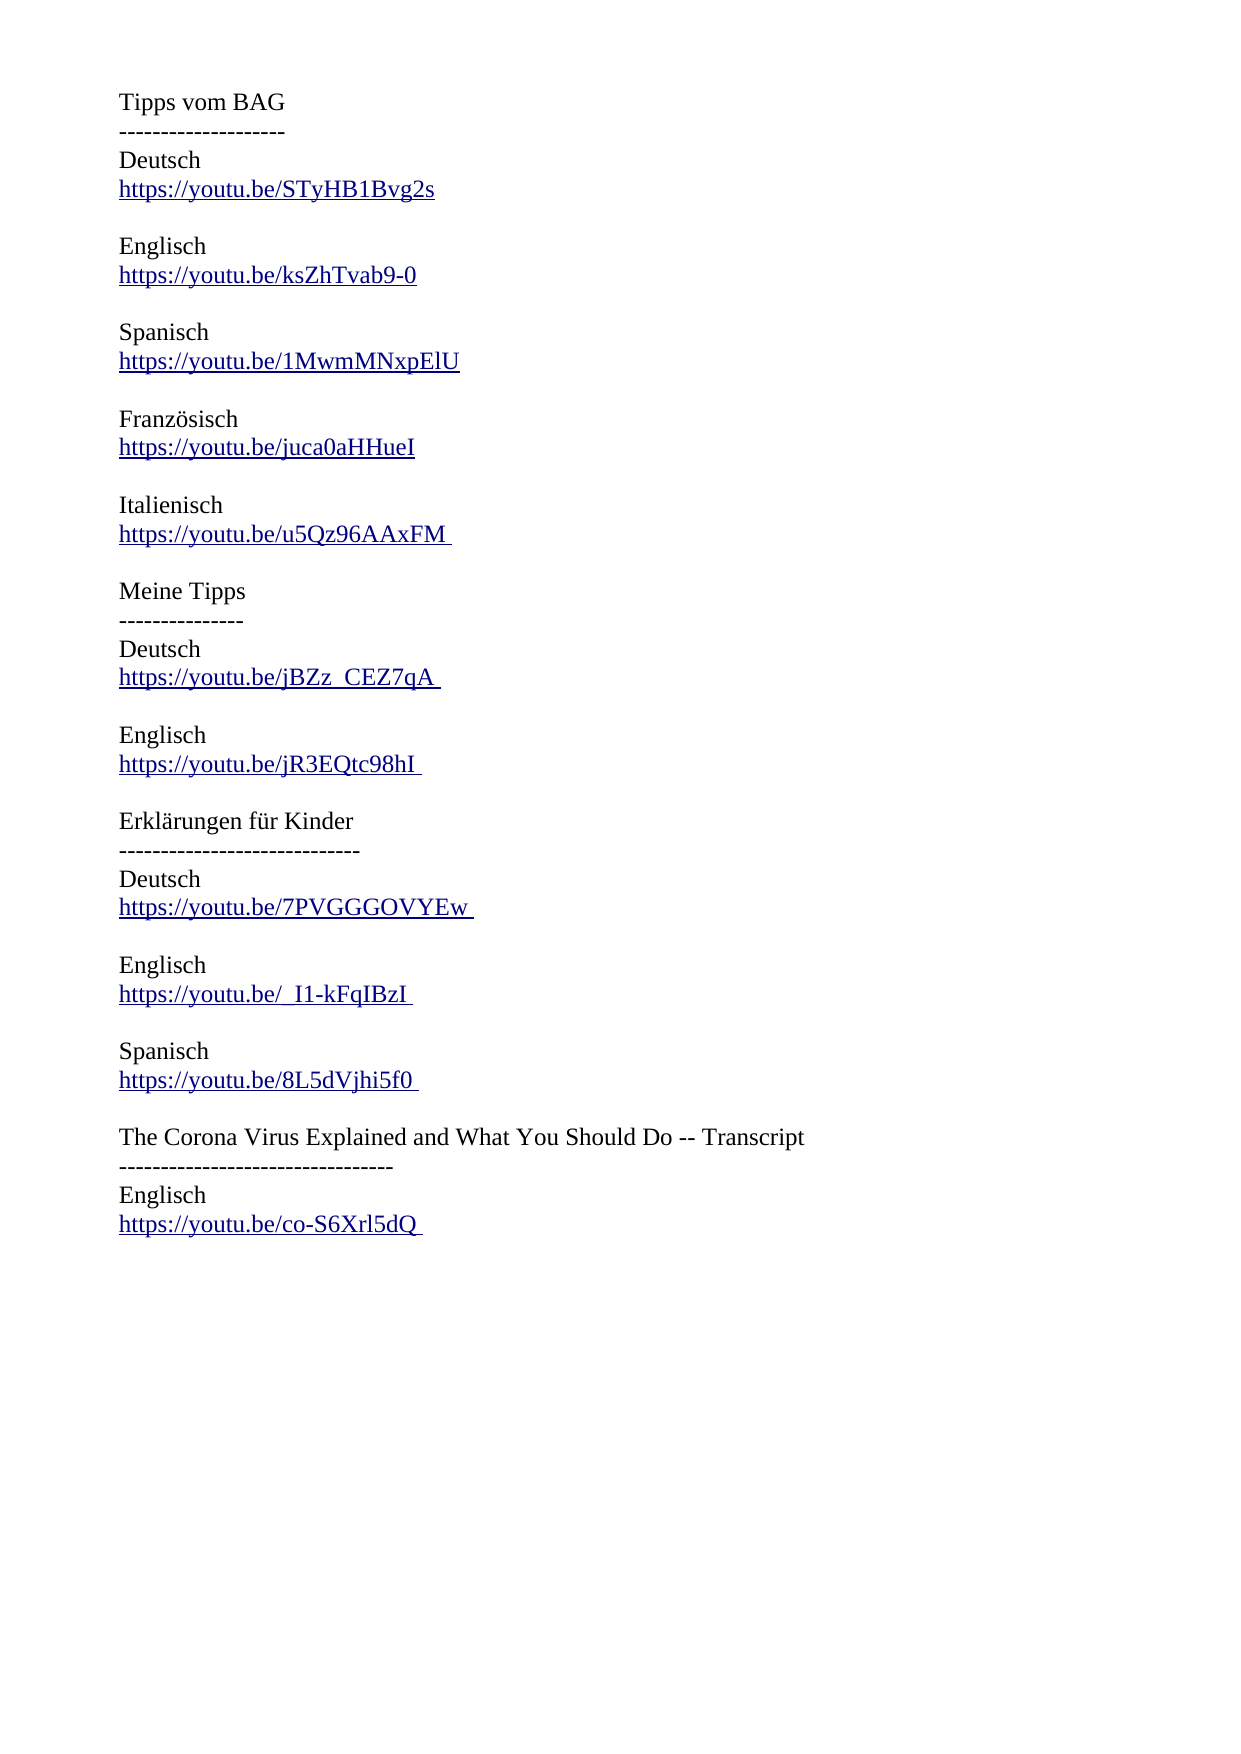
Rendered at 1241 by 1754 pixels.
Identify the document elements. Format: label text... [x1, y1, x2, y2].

text https://youtu.be/ksZhTvab9-0 [119, 260, 1121, 289]
text Erklärungen für Kinder [119, 806, 1121, 835]
text The Corona Virus Explained and What You Should Do -- Transcript [119, 1122, 1121, 1151]
text Spanisch [119, 1036, 1121, 1065]
text Meine Tipps [119, 576, 1121, 605]
text Spanisch [119, 317, 1121, 346]
text Deutsch [119, 634, 1121, 662]
text https://youtu.be/juca0aHHueI [119, 432, 1121, 461]
text Englisch [119, 720, 1121, 749]
text Tipps vom BAG [119, 87, 1121, 116]
text https://youtu.be/jBZz_CEZ7qA [119, 662, 1121, 691]
text https://youtu.be/_I1-kFqIBzI [119, 979, 1121, 1007]
text Deutsch [119, 864, 1121, 892]
text https://youtu.be/7PVGGGOVYEw [119, 892, 1121, 921]
text https://youtu.be/u5Qz96AAxFM [119, 519, 1121, 547]
text Italienisch [119, 490, 1121, 519]
text Englisch [119, 231, 1121, 260]
text https://youtu.be/co-S6Xrl5dQ [119, 1209, 1121, 1237]
text Englisch [119, 1180, 1121, 1209]
text -------------------- [119, 116, 1121, 145]
text ----------------------------- [119, 835, 1121, 864]
text --------------------------------- [119, 1151, 1121, 1180]
text https://youtu.be/1MwmMNxpElU [119, 346, 1121, 375]
text Französisch [119, 404, 1121, 432]
text --------------- [119, 605, 1121, 634]
text Deutsch [119, 145, 1121, 174]
text https://youtu.be/jR3EQtc98hI [119, 749, 1121, 777]
text https://youtu.be/STyHB1Bvg2s [119, 174, 1121, 202]
text Englisch [119, 950, 1121, 979]
text https://youtu.be/8L5dVjhi5f0 [119, 1065, 1121, 1094]
